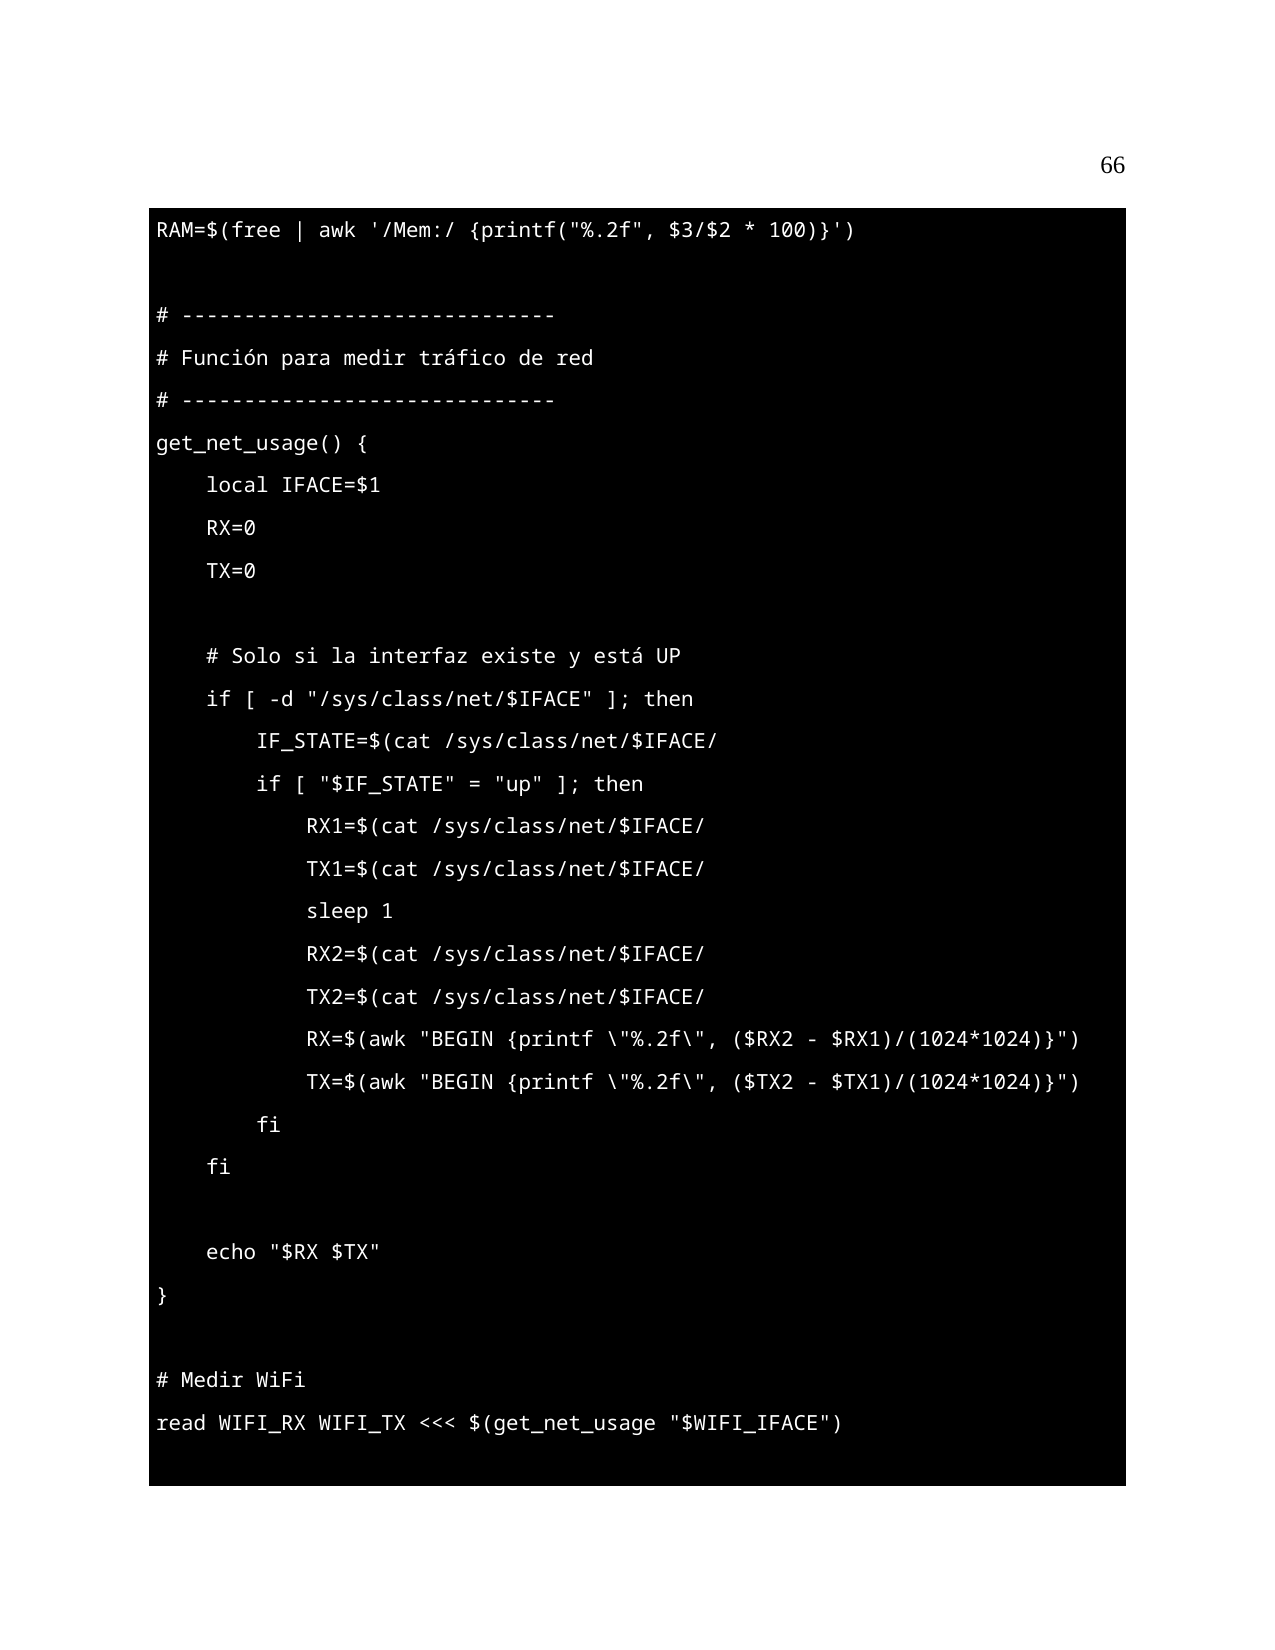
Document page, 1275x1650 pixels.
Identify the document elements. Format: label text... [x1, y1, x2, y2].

table_header ------------------------------ RAM=$(free | awk '/Mem:/ {printf("%.2f", $3/$2 * 100)}') # ------------------------------ # Función para medir tráfico de red # ------------------------------ get_net_usage() { local IFACE=$1 RX=0 TX=0 # Solo si la interfaz existe y está UP if [ -d "/sys/class/net/$IFACE" ]; then IF_STATE=$(cat /sys/class/net/$IFACE/ if [ "$IF_STATE" = "up" ]; then RX1=$(cat /sys/class/net/$IFACE/ TX1=$(cat /sys/class/net/$IFACE/ sleep 1 RX2=$(cat /sys/class/net/$IFACE/ TX2=$(cat /sys/class/net/$IFACE/ RX=$(awk "BEGIN {printf \"%.2f\", ($RX2 - $RX1)/(1024*1024)}") TX=$(awk "BEGIN {printf \"%.2f\", ($TX2 - $TX1)/(1024*1024)}") fi fi echo "$RX $TX" } # Medir WiFi read WIFI_RX WIFI_TX <<< $(get_net_usage "$WIFI_IFACE") [151, 209, 1124, 1485]
